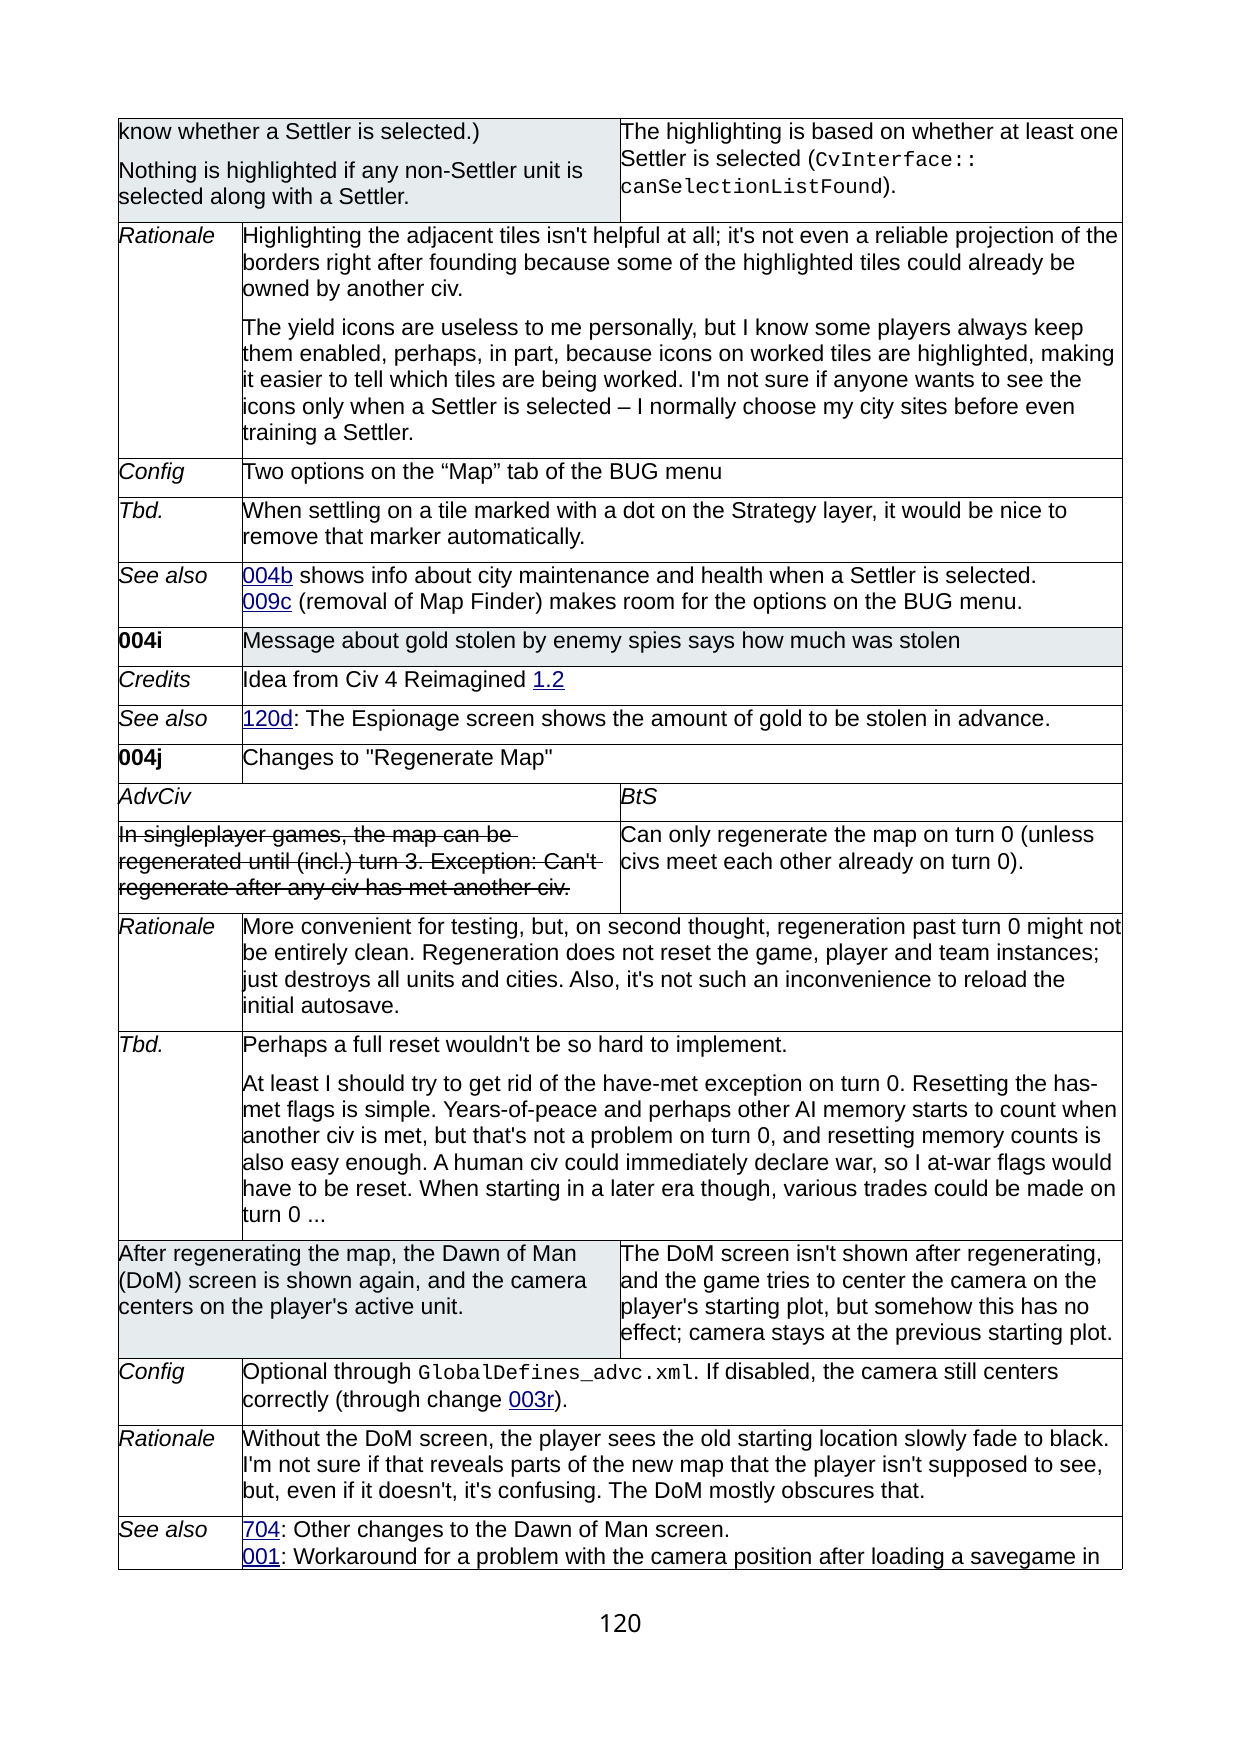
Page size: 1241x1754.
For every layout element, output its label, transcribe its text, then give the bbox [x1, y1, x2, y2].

table_cell Tbd. [119, 498, 242, 562]
table_cell BtS [621, 784, 1122, 821]
table_cell Rationale [119, 914, 242, 1031]
table_cell Without the DoM screen, the player sees the old starting location slowly fade to black. I'm not sure if that reveals parts of the new map that the player isn't supposed to see, but, even if it doesn't, it's confusing. The DoM mostly obscures that. [243, 1426, 1122, 1516]
table_cell AdvCiv [119, 784, 620, 821]
table_cell Idea from Civ 4 Reimagined 1.2 [243, 667, 1122, 705]
table_cell 004i [119, 628, 242, 666]
table_cell know whether a Settler is selected.) Nothing is highlighted if any non-Settler unit is selected along with a Settler. [119, 119, 620, 222]
table_cell See also [119, 1517, 242, 1569]
table_cell Can only regenerate the map on turn 0 (unless civs meet each other already on turn 0). [621, 822, 1122, 913]
table_cell Highlighting the adjacent tiles isn't helpful at all; it's not even a reliable projection of the borders right after founding because some of the highlighted tiles could already be owned by another civ. The yield icons are useless to me personally, but I know some players always keep them enabled, perhaps, in part, because icons on worked tiles are highlighted, making it easier to tell which tiles are being worked. I'm not sure if anyone wants to see the icons only when a Settler is selected – I normally choose my city sites before even training a Settler. [243, 223, 1122, 458]
table_cell Changes to "Regenerate Map" [243, 745, 1122, 782]
table_cell In singleplayer games, the map can be regenerated until (incl.) turn 3. Exception: Can't regenerate after any civ has met another civ. [119, 822, 620, 913]
table_cell More convenient for testing, but, on second thought, regeneration past turn 0 might not be entirely clean. Regeneration does not reset the game, player and team instances; just destroys all units and cities. Also, it's not such an inconvenience to reload the initial autosave. [243, 914, 1122, 1031]
table_cell After regenerating the map, the Dawn of Man (DoM) screen is shown again, and the camera centers on the player's active unit. [119, 1241, 620, 1358]
table_cell Two options on the “Map” tab of the BUG menu [243, 459, 1122, 497]
table_cell Config [119, 1359, 242, 1425]
table_cell Config [119, 459, 242, 497]
table_cell Message about gold stolen by enemy spies says how much was stolen [243, 628, 1122, 666]
table_cell 120d: The Espionage screen shows the amount of gold to be stolen in advance. [243, 706, 1122, 744]
table_cell The highlighting is based on whether at least one Settler is selected (CvInterface:: canSelectionListFound). [621, 119, 1122, 222]
table_cell See also [119, 563, 242, 627]
table_cell When settling on a tile marked with a dot on the Strategy layer, it would be nice to remove that marker automatically. [243, 498, 1122, 562]
table_cell Perhaps a full reset wouldn't be so hard to implement. At least I should try to get rid of the have-met exception on turn 0. Resetting the has-met flags is simple. Years-of-peace and perhaps other AI memory starts to count when another civ is met, but that's not a problem on turn 0, and resetting memory counts is also easy enough. A human civ could immediately declare war, so I at-war flags would have to be reset. When starting in a later era though, various trades could be made on turn 0 ... [243, 1032, 1122, 1240]
table_cell The DoM screen isn't shown after regenerating, and the game tries to center the camera on the player's starting plot, but somehow this has no effect; camera stays at the previous starting plot. [621, 1241, 1122, 1358]
table_cell See also [119, 706, 242, 744]
table_cell Rationale [119, 223, 242, 458]
table_cell Rationale [119, 1426, 242, 1516]
table_cell 704: Other changes to the Dawn of Man screen. 001: Workaround for a problem with the camera position after loading a savegame in [243, 1517, 1122, 1569]
table_cell 004j [119, 745, 242, 782]
table_cell Credits [119, 667, 242, 705]
table_cell Optional through GlobalDefines_advc.xml. If disabled, the camera still centers correctly (through change 003r). [243, 1359, 1122, 1425]
table_cell Tbd. [119, 1032, 242, 1240]
table_cell 004b shows info about city maintenance and health when a Settler is selected. 009c (removal of Map Finder) makes room for the options on the BUG menu. [243, 563, 1122, 627]
